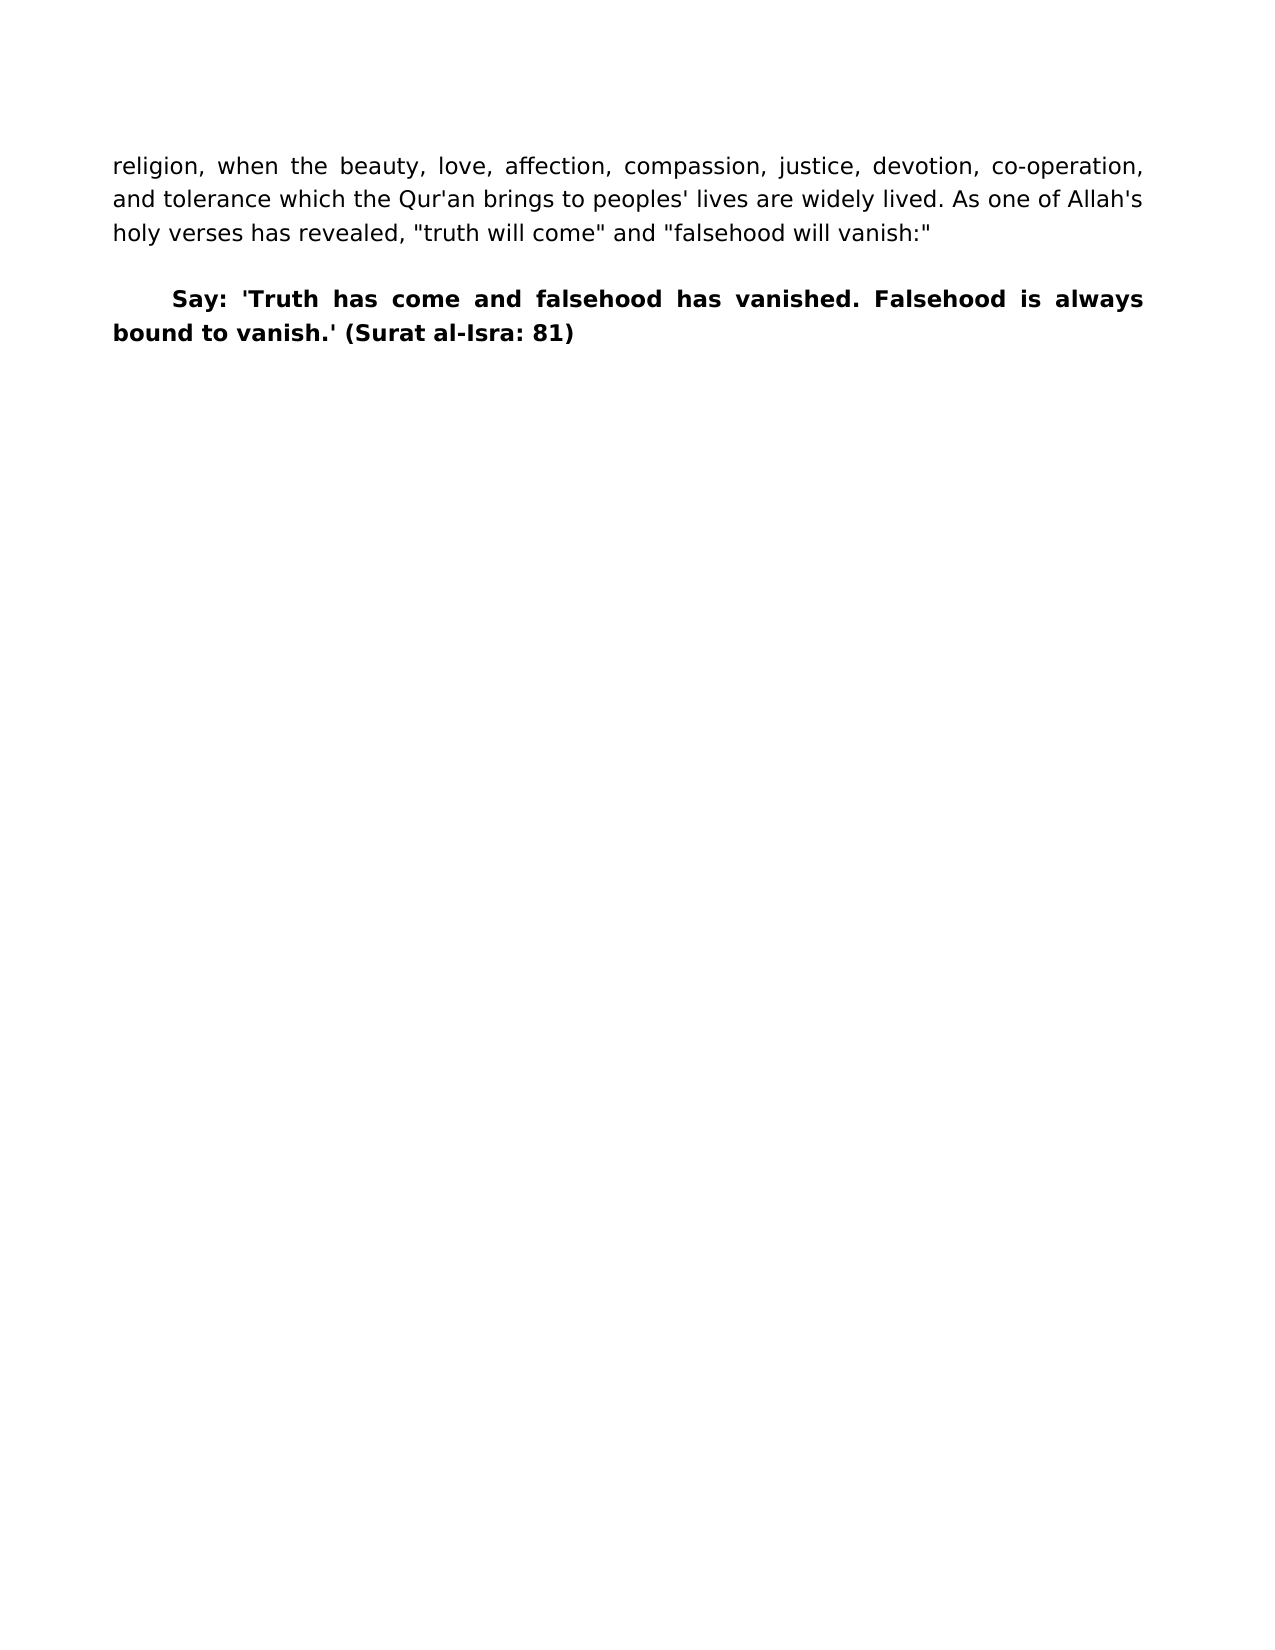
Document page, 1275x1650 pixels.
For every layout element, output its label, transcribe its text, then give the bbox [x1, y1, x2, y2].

text Say: 'Truth has come and falsehood has vanished. Falsehood is always bound to vanish.' (Surat al-Isra: 81) [112, 281, 1145, 348]
text religion, when the beauty, love, affection, compassion, justice, devotion, co-operation, and tolerance which the Qur'an brings to peoples' lives are widely lived. As one of Allah's holy verses has revealed, "truth will come" and "falsehood will vanish:" [112, 148, 1145, 248]
